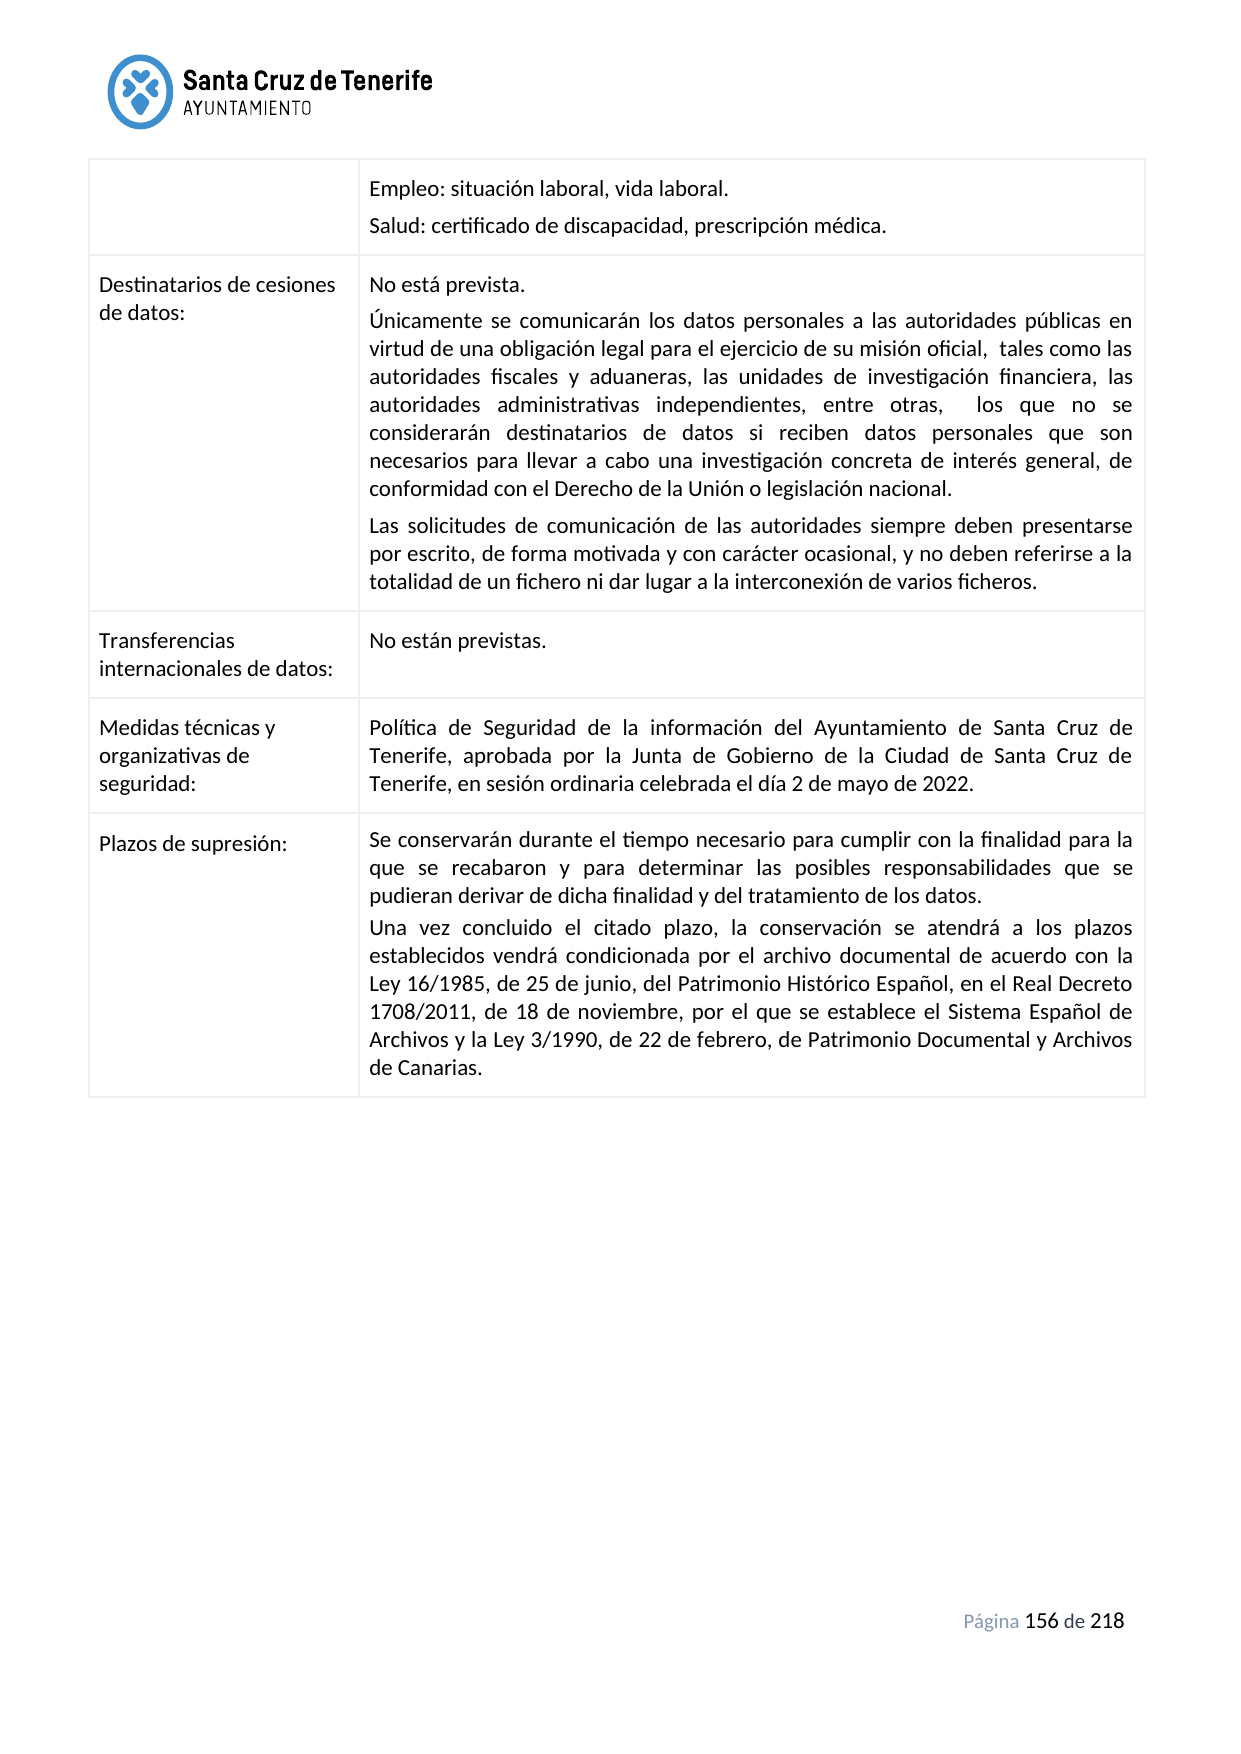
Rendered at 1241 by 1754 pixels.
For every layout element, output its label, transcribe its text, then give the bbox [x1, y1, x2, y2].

table_cell Destinatarios de cesiones de datos: [90, 256, 358, 609]
table_cell No está prevista. Únicamente se comunicarán los datos personales a las autoridades públicas en virtud de una obligación legal para el ejercicio de su misión oficial, tales como las autoridades fiscales y aduaneras, las unidades de investigación financiera, las autoridades administrativas independientes, entre otras, los que no se considerarán destinatarios de datos si reciben datos personales que son necesarios para llevar a cabo una investigación concreta de interés general, de conformidad con el Derecho de la Unión o legislación nacional. Las solicitudes de comunicación de las autoridades siempre deben presentarse por escrito, de forma motivada y con carácter ocasional, y no deben referirse a la totalidad de un fichero ni dar lugar a la interconexión de varios ficheros. [360, 256, 1144, 609]
table_cell [90, 160, 358, 253]
table_cell Plazos de supresión: [90, 814, 358, 1096]
table_cell Política de Seguridad de la información del Ayuntamiento de Santa Cruz de Tenerife, aprobada por la Junta de Gobierno de la Ciudad de Santa Cruz de Tenerife, en sesión ordinaria celebrada el día 2 de mayo de 2022. [360, 699, 1144, 812]
table_cell Transferencias internacionales de datos: [90, 612, 358, 697]
table_cell Medidas técnicas y organizativas de seguridad: [90, 699, 358, 812]
table_cell Se conservarán durante el tiempo necesario para cumplir con la finalidad para la que se recabaron y para determinar las posibles responsabilidades que se pudieran derivar de dicha finalidad y del tratamiento de los datos. Una vez concluido el citado plazo, la conservación se atendrá a los plazos establecidos vendrá condicionada por el archivo documental de acuerdo con la Ley 16/1985, de 25 de junio, del Patrimonio Histórico Español, en el Real Decreto 1708/2011, de 18 de noviembre, por el que se establece el Sistema Español de Archivos y la Ley 3/1990, de 22 de febrero, de Patrimonio Documental y Archivos de Canarias. [360, 814, 1144, 1096]
table_cell No están previstas. [360, 612, 1144, 697]
table_cell Empleo: situación laboral, vida laboral. Salud: certificado de discapacidad, prescripción médica. [360, 160, 1144, 253]
